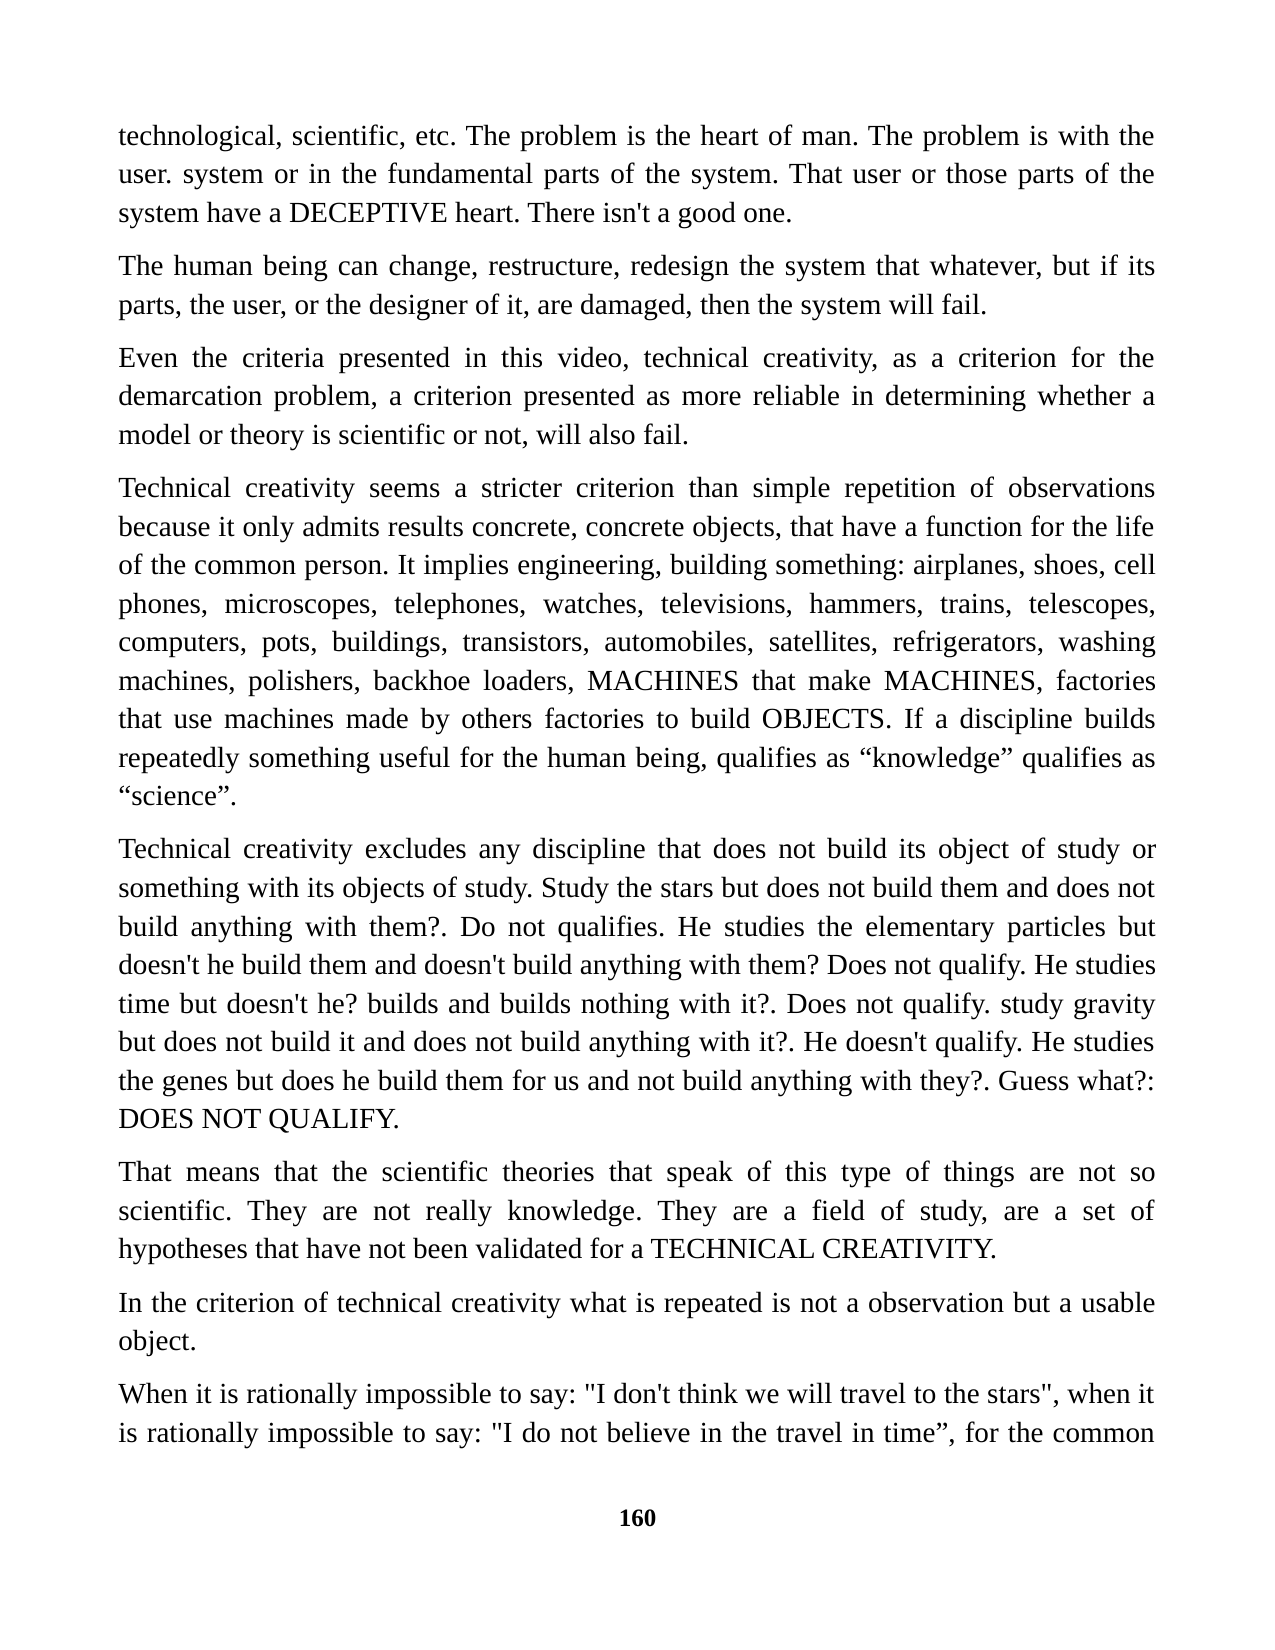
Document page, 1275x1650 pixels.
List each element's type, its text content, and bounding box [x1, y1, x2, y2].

text In the criterion of technical creativity what is repeated is not a observation but a usable object. [118, 1285, 1157, 1357]
text That means that the scientific theories that speak of this type of things are not so scientific. They are not really knowledge. They are a field of study, are a set of hypotheses that have not been validated for a TECHNICAL CREATIVITY. [118, 1154, 1157, 1265]
text technological, scientific, etc. The problem is the heart of man. The problem is with the user. system or in the fundamental parts of the system. That user or those parts of the system have a DECEPTIVE heart. There isn't a good one. [118, 118, 1157, 229]
text Even the criteria presented in this video, technical creativity, as a criterion for the demarcation problem, a criterion presented as more reliable in determining whether a model or theory is scientific or not, will also fail. [118, 340, 1157, 451]
text Technical creativity seems a stricter criterion than simple repetition of observations because it only admits results concrete, concrete objects, that have a function for the life of the common person. It implies engineering, building something: airplanes, shoes, cell phones, microscopes, telephones, watches, televisions, hammers, trains, telescopes, computers, pots, buildings, transistors, automobiles, satellites, refrigerators, washing machines, polishers, backhoe loaders, MACHINES that make MACHINES, factories that use machines made by others factories to build OBJECTS. If a discipline builds repeatedly something useful for the human being, qualifies as “knowledge” qualifies as “science”. [118, 470, 1157, 812]
text When it is rationally impossible to say: "I don't think we will travel to the stars", when it is rationally impossible to say: "I do not believe in the travel in time”, for the common [118, 1376, 1157, 1448]
text The human being can change, restructure, redesign the system that whatever, but if its parts, the user, or the designer of it, are damaged, then the system will fail. [118, 248, 1157, 320]
text Technical creativity excludes any discipline that does not build its object of study or something with its objects of study. Study the stars but does not build them and does not build anything with them?. Do not qualifies. He studies the elementary particles but doesn't he build them and doesn't build anything with them? Does not qualify. He studies time but doesn't he? builds and builds nothing with it?. Does not qualify. study gravity but does not build it and does not build anything with it?. He doesn't qualify. He studies the genes but does he build them for us and not build anything with they?. Guess what?: DOES NOT QUALIFY. [118, 832, 1157, 1135]
